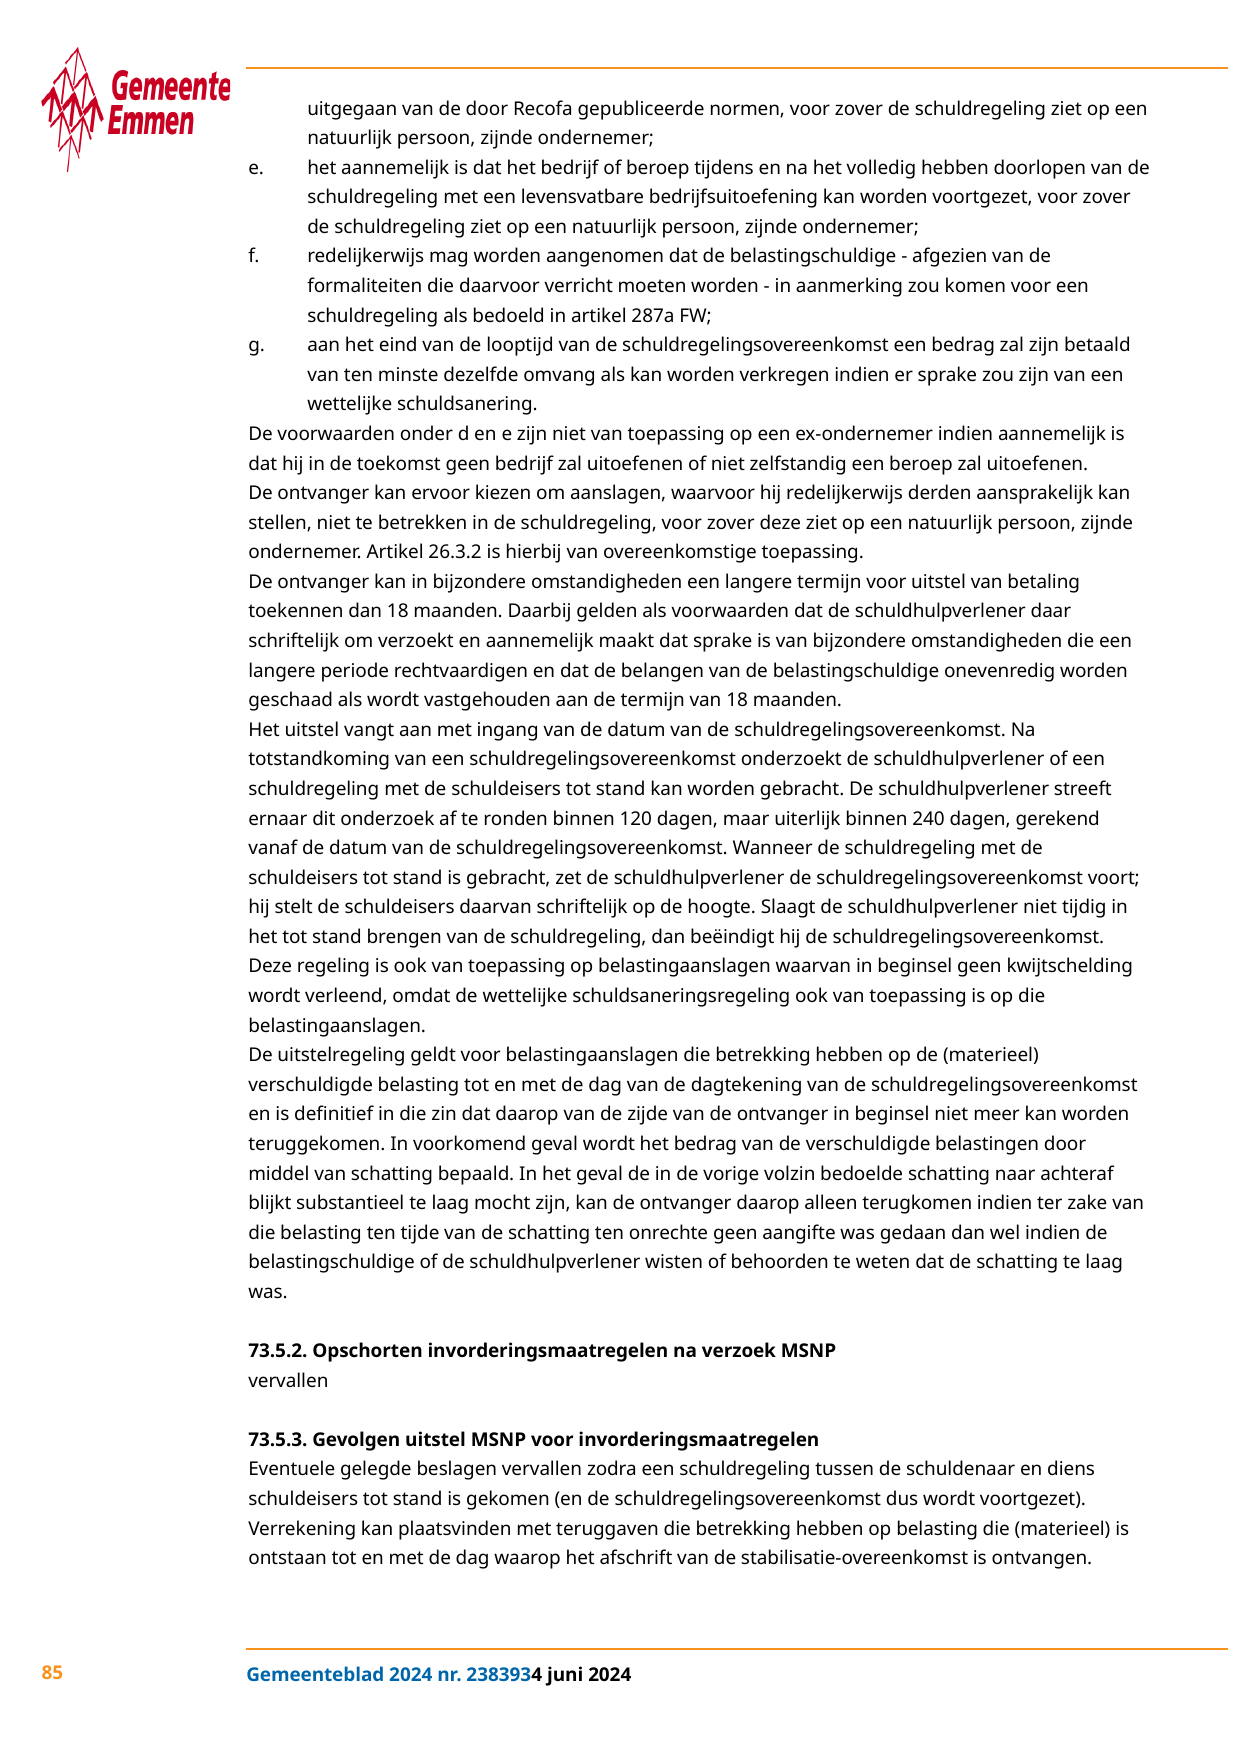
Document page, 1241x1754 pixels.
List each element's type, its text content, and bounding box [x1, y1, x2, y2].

text De voorwaarden onder d en e zijn niet van toepassing op een ex-ondernemer indien aannemelijk is dat hij in de toekomst geen bedrijf zal uitoefenen of niet zelfstandig een beroep zal uitoefenen. [248, 420, 1152, 476]
text 73.5.3. Gevolgen uitstel MSNP voor invorderingsmaatregelen [248, 1426, 1152, 1452]
text De ontvanger kan in bijzondere omstandigheden een langere termijn voor uitstel van betaling toekennen dan 18 maanden. Daarbij gelden als voorwaarden dat de schuldhulpverlener daar schriftelijk om verzoekt en aannemelijk maakt dat sprake is van bijzondere omstandigheden die een langere periode rechtvaardigen en dat de belangen van de belastingschuldige onevenredig worden geschaad als wordt vastgehouden aan de termijn van 18 maanden. [248, 568, 1152, 712]
text vervallen [248, 1367, 1152, 1393]
text Deze regeling is ook van toepassing op belastingaanslagen waarvan in beginsel geen kwijtschelding wordt verleend, omdat de wettelijke schuldsaneringsregeling ook van toepassing is op die belastingaanslagen. [248, 953, 1152, 1038]
list aan het eind van de looptijd van de schuldregelingsovereenkomst een bedrag zal zijn betaald van ten minste dezelfde omvang als kan worden verkregen indien er sprake zou zijn van een wettelijke schuldsanering. [248, 331, 1152, 416]
list het aannemelijk is dat het bedrijf of beroep tijdens en na het volledig hebben doorlopen van de schuldregeling met een levensvatbare bedrijfsuitoefening kan worden voortgezet, voor zover de schuldregeling ziet op een natuurlijk persoon, zijnde ondernemer; [248, 154, 1152, 239]
text 73.5.2. Opschorten invorderingsmaatregelen na verzoek MSNP [248, 1337, 1152, 1363]
text Het uitstel vangt aan met ingang van de datum van de schuldregelingsovereenkomst. Na totstandkoming van een schuldregelingsovereenkomst onderzoekt de schuldhulpverlener of een schuldregeling met de schuldeisers tot stand kan worden gebracht. De schuldhulpverlener streeft ernaar dit onderzoek af te ronden binnen 120 dagen, maar uiterlijk binnen 240 dagen, gerekend vanaf de datum van de schuldregelingsovereenkomst. Wanneer de schuldregeling met de schuldeisers tot stand is gebracht, zet de schuldhulpverlener de schuldregelingsovereenkomst voort; hij stelt de schuldeisers daarvan schriftelijk op de hoogte. Slaagt de schuldhulpverlener niet tijdig in het tot stand brengen van de schuldregeling, dan beëindigt hij de schuldregelingsovereenkomst. [248, 716, 1152, 949]
text De uitstelregeling geldt voor belastingaanslagen die betrekking hebben op de (materieel) verschuldigde belasting tot en met de dag van de dagtekening van de schuldregelingsovereenkomst en is definitief in die zin dat daarop van de zijde van de ontvanger in beginsel niet meer kan worden teruggekomen. In voorkomend geval wordt het bedrag van de verschuldigde belastingen door middel van schatting bepaald. In het geval de in de vorige volzin bedoelde schatting naar achteraf blijkt substantieel te laag mocht zijn, kan de ontvanger daarop alleen terugkomen indien ter zake van die belasting ten tijde van de schatting ten onrechte geen aangifte was gedaan dan wel indien de belastingschuldige of de schuldhulpverlener wisten of behoorden te weten dat de schatting te laag was. [248, 1041, 1152, 1304]
list redelijkerwijs mag worden aangenomen dat de belastingschuldige - afgezien van de formaliteiten die daarvoor verricht moeten worden - in aanmerking zou komen voor een schuldregeling als bedoeld in artikel 287a FW; [248, 243, 1152, 328]
list uitgegaan van de door Recofa gepubliceerde normen, voor zover de schuldregeling ziet op een natuurlijk persoon, zijnde ondernemer; [248, 95, 1152, 150]
text De ontvanger kan ervoor kiezen om aanslagen, waarvoor hij redelijkerwijs derden aansprakelijk kan stellen, niet te betrekken in de schuldregeling, voor zover deze ziet op een natuurlijk persoon, zijnde ondernemer. Artikel 26.3.2 is hierbij van overeenkomstige toepassing. [248, 479, 1152, 564]
text Eventuele gelegde beslagen vervallen zodra een schuldregeling tussen de schuldenaar en diens schuldeisers tot stand is gekomen (en de schuldregelingsovereenkomst dus wordt voortgezet). Verrekening kan plaatsvinden met teruggaven die betrekking hebben op belasting die (materieel) is ontstaan tot en met de dag waarop het afschrift van de stabilisatie-overeenkomst is ontvangen. [248, 1456, 1152, 1570]
picture [41, 47, 231, 172]
